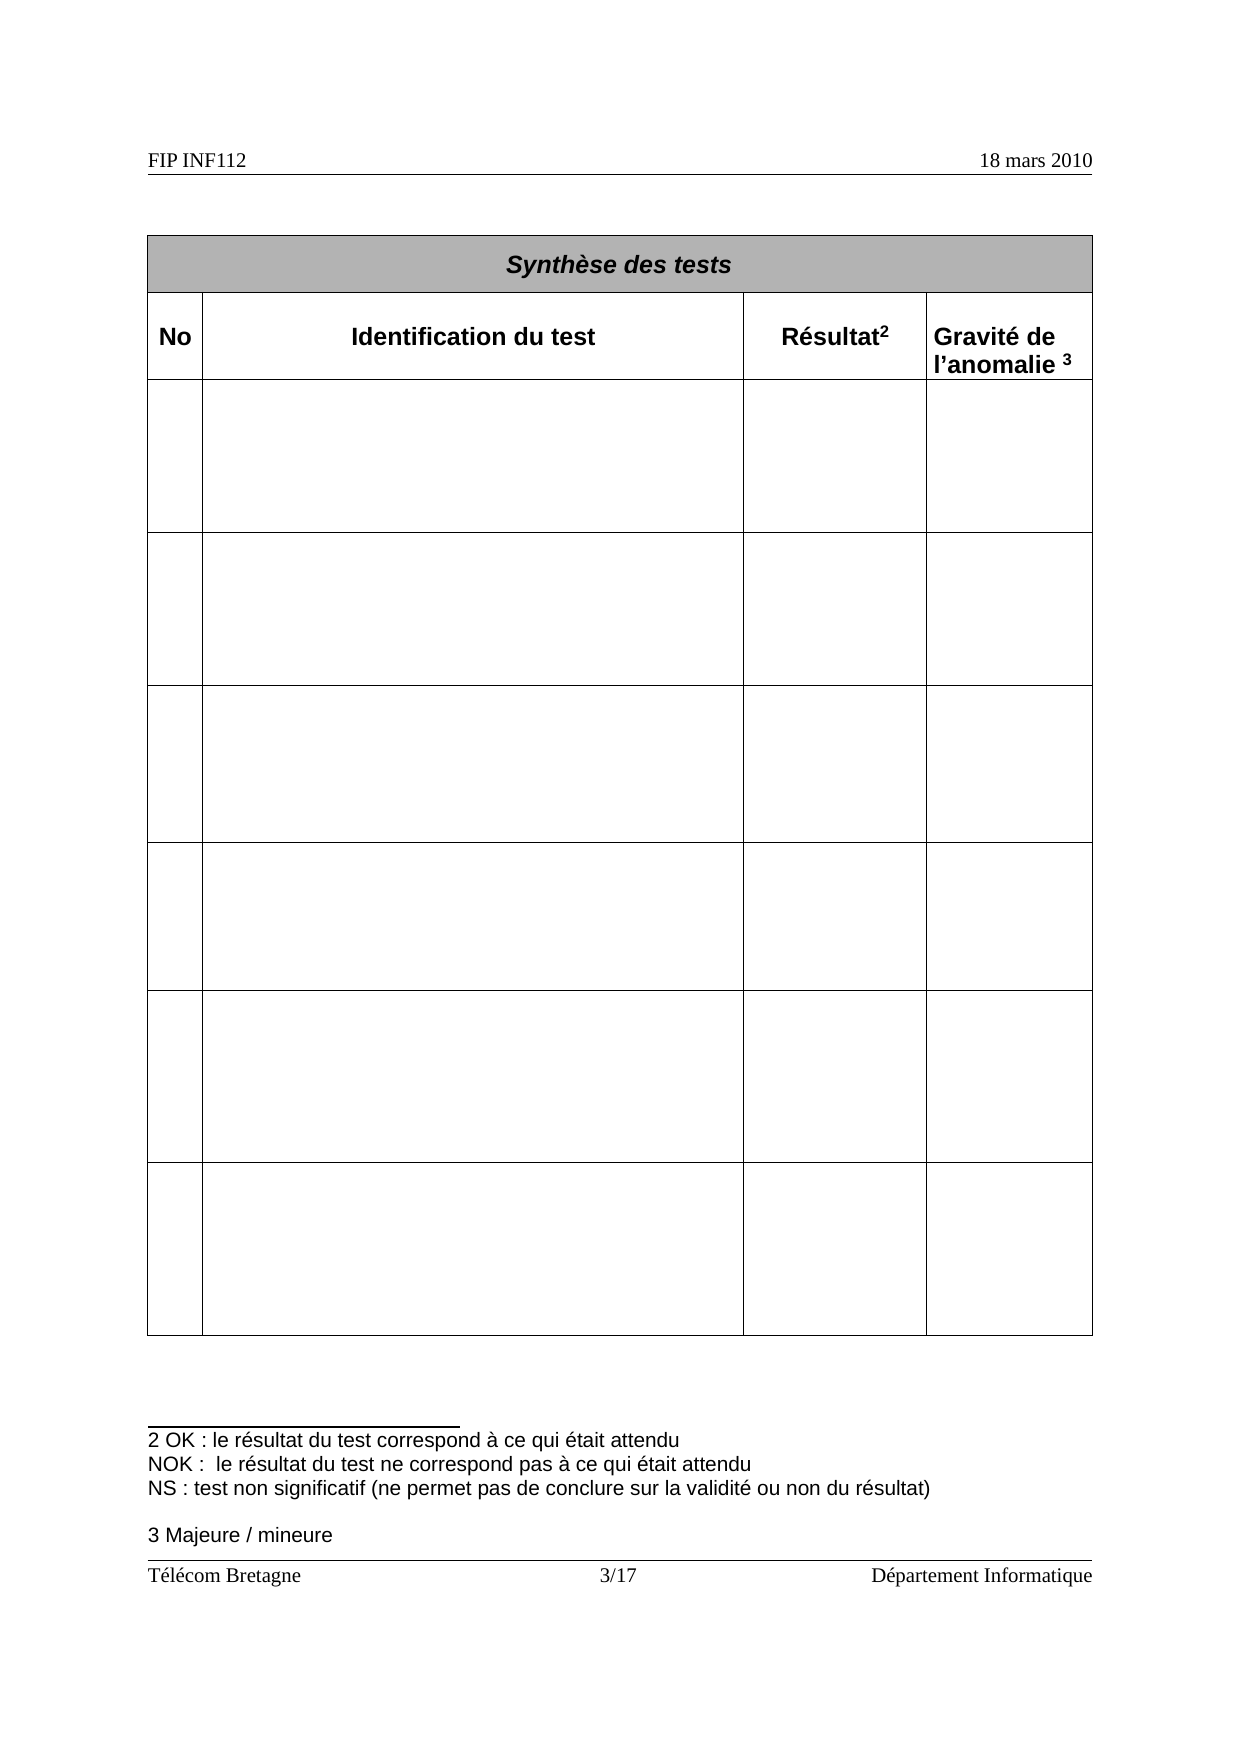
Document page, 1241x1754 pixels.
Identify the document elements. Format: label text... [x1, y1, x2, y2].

table_cell [744, 1163, 926, 1334]
table_cell [148, 533, 202, 685]
table_cell Identification du test [203, 293, 743, 379]
table_cell [148, 1163, 202, 1334]
table_cell [927, 991, 1092, 1162]
table_cell [203, 380, 743, 532]
table_cell [148, 843, 202, 990]
table_cell [927, 843, 1092, 990]
table_cell [927, 533, 1092, 685]
table_cell [148, 991, 202, 1162]
table_cell [203, 533, 743, 685]
table_cell [744, 686, 926, 842]
table_cell No [148, 293, 202, 379]
table_cell [148, 380, 202, 532]
table_cell [203, 1163, 743, 1334]
table_cell [203, 843, 743, 990]
table_cell [203, 686, 743, 842]
table_cell [744, 380, 926, 532]
table_cell [927, 380, 1092, 532]
table_cell [927, 1163, 1092, 1334]
table_cell [203, 991, 743, 1162]
table_cell [927, 686, 1092, 842]
table_cell [744, 991, 926, 1162]
table_header Synthèse des tests [148, 236, 1092, 292]
table_cell Gravité de l’anomalie [927, 293, 1092, 379]
table_cell [148, 686, 202, 842]
table_cell [744, 533, 926, 685]
table_cell Résultat [744, 293, 926, 379]
table_cell [744, 843, 926, 990]
